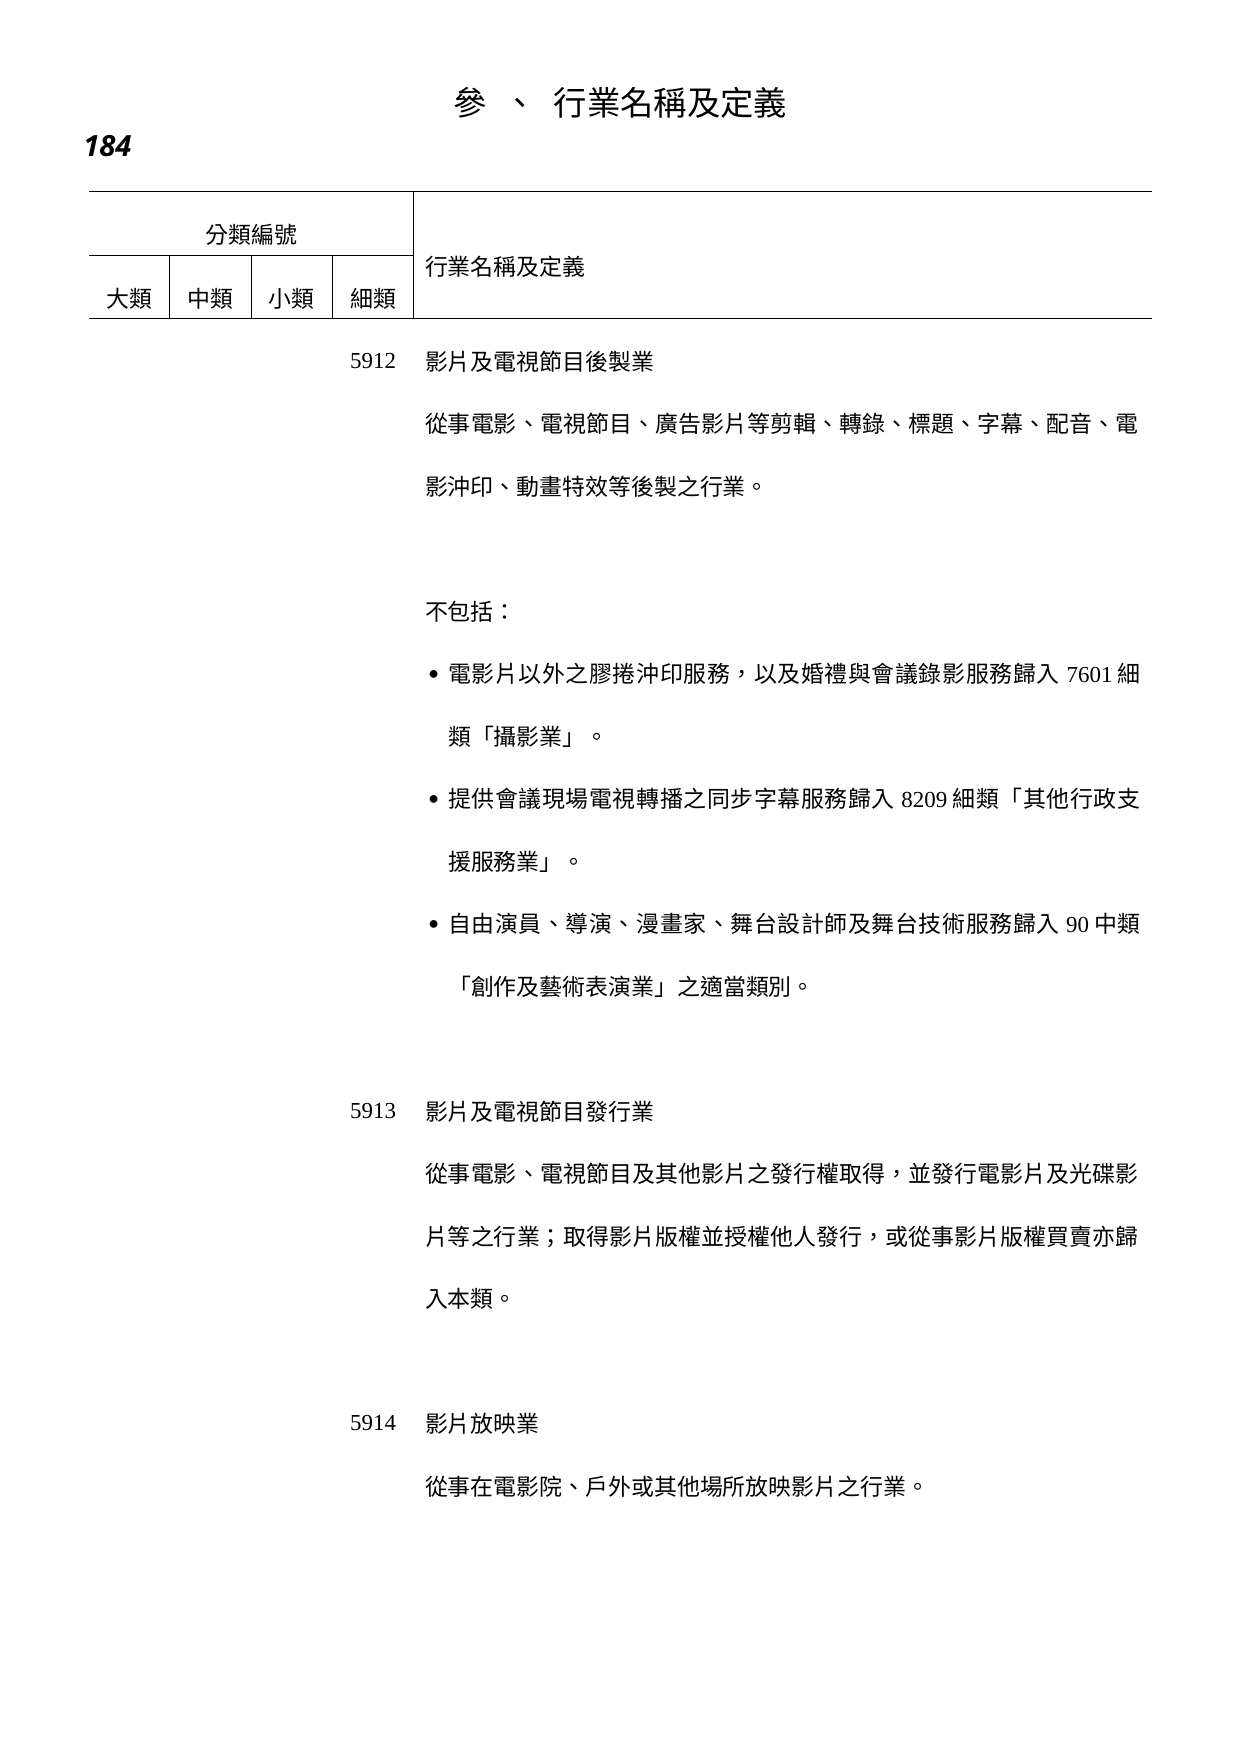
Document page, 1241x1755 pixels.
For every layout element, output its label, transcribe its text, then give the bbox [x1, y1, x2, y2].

table_cell [170, 319, 251, 1068]
table_cell [89, 1068, 170, 1381]
table_cell 小類 [252, 256, 332, 318]
table_cell [251, 1381, 332, 1568]
table_cell [170, 1381, 251, 1568]
table_cell 大類 [89, 256, 169, 318]
table_cell 5913 [332, 1068, 413, 1381]
table_cell 細類 [333, 256, 413, 318]
table_cell 影片及電視節目發行業 從事電影、電視節目及其他影片之發行權取得，並發行電影片及光碟影片等之行業；取得影片版權並授權他人發行，或從事影片版權買賣亦歸入本類。 [414, 1068, 1152, 1381]
table_cell [89, 319, 170, 1068]
table_cell 中類 [170, 256, 251, 318]
table_cell [251, 319, 332, 1068]
table_cell [170, 1068, 251, 1381]
table_cell 5912 [332, 319, 413, 1068]
table_cell [89, 1381, 170, 1568]
table_header 分類編號 [89, 192, 413, 255]
table_cell [251, 1068, 332, 1381]
table_cell 影片放映業 從事在電影院、戶外或其他場所放映影片之行業。 [414, 1381, 1152, 1568]
table_cell 影片及電視節目後製業 從事電影、電視節目、廣告影片等剪輯、轉錄、標題、字幕、配音、電影沖印、動畫特效等後製之行業。 不包括： 電影片以外之膠捲沖印服務，以及婚禮與會議錄影服務歸入7601細類「攝影業」。 提供會議現場電視轉播之同步字幕服務歸入8209細類「其他行政支援服務業」。 自由演員、導演、漫畫家、舞台設計師及舞台技術服務歸入90中類「創作及藝術表演業」之適當類別。 [414, 319, 1152, 1068]
table_cell 5914 [332, 1381, 413, 1568]
table_header 行業名稱及定義 [414, 192, 1152, 318]
